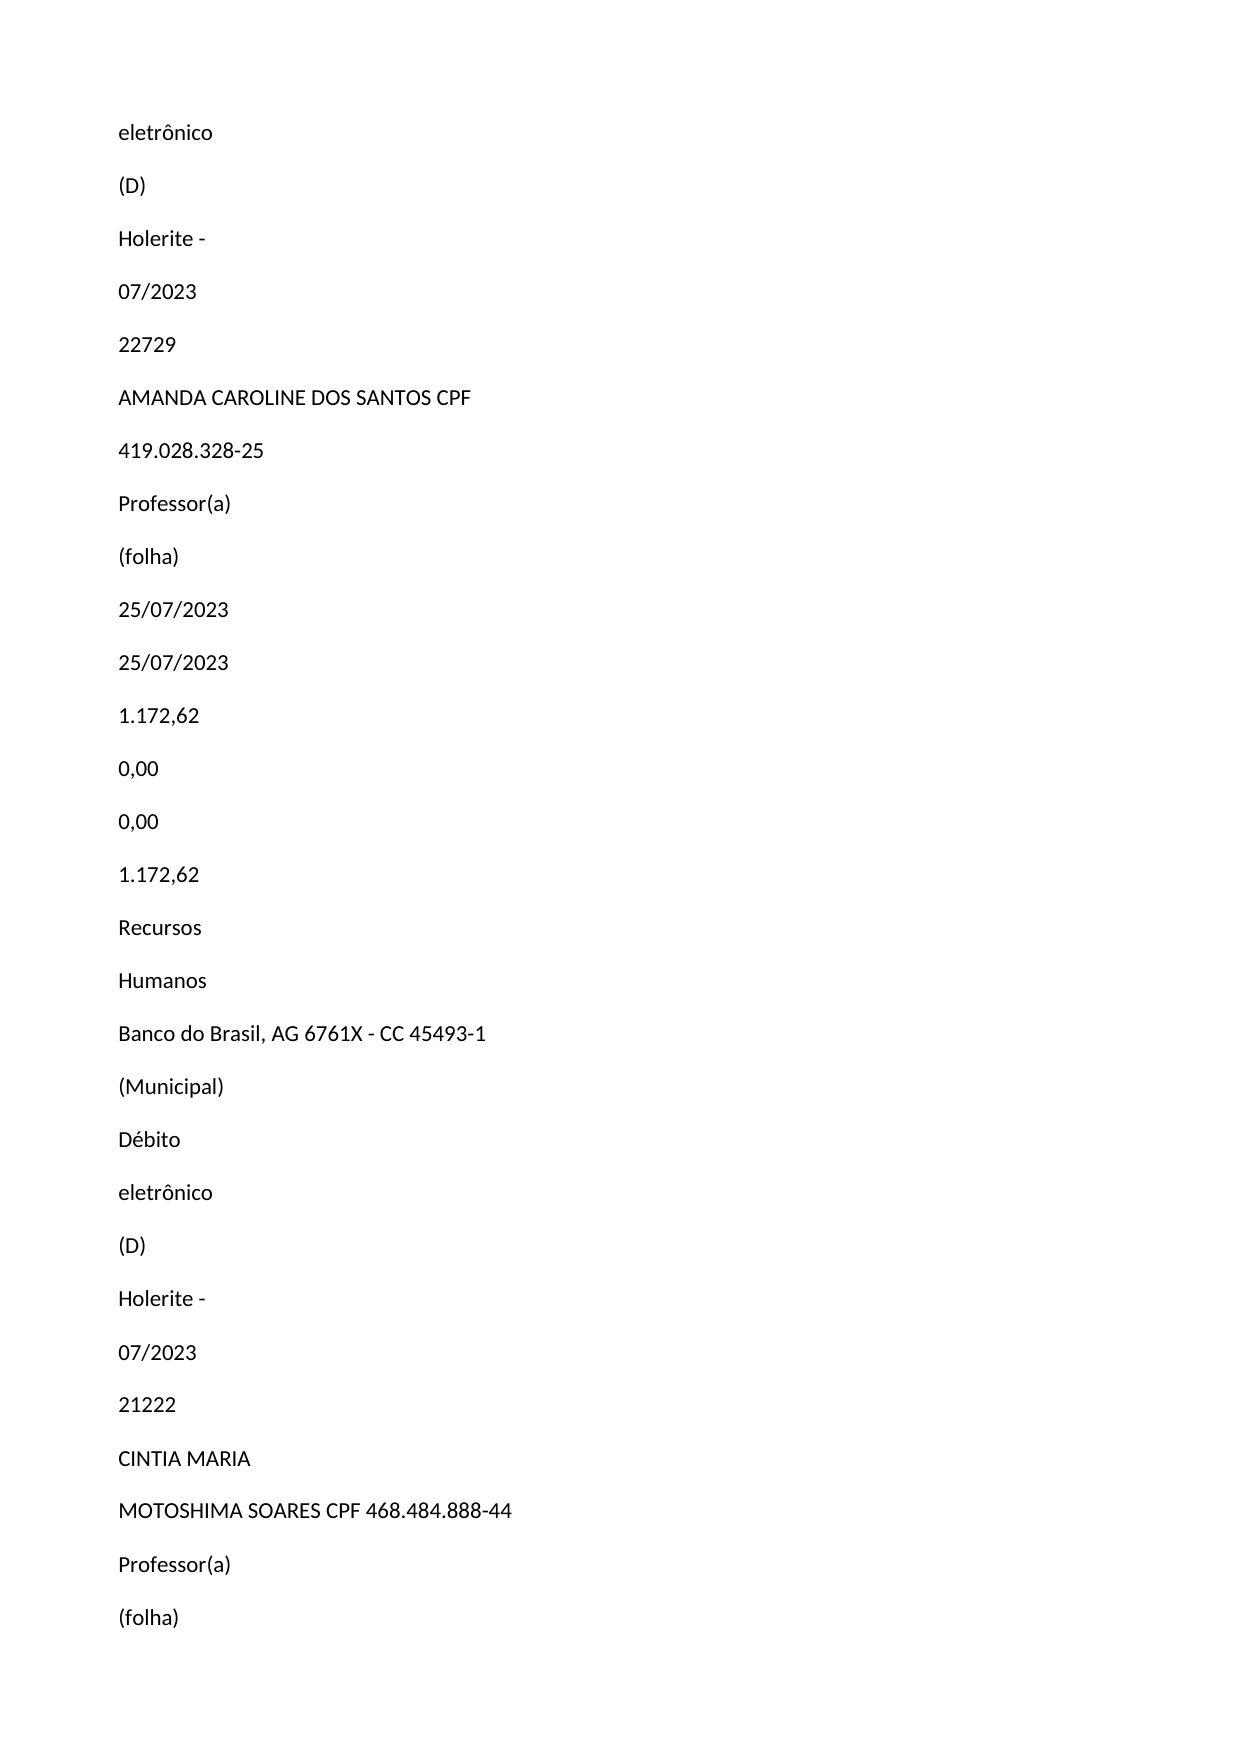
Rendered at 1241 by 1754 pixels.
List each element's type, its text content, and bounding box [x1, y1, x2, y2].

text (D) [118, 1232, 1122, 1259]
text Banco do Brasil, AG 6761X - CC 45493-1 [118, 1019, 1122, 1047]
text 1.172,62 [118, 860, 1122, 888]
text CINTIA MARIA [118, 1444, 1122, 1472]
text Professor(a) [118, 1550, 1122, 1578]
text Humanos [118, 966, 1122, 994]
text Holerite - [118, 224, 1122, 252]
text Holerite - [118, 1284, 1122, 1313]
text 1.172,62 [118, 701, 1122, 729]
text Recursos [118, 913, 1122, 941]
text 0,00 [118, 807, 1122, 835]
text 0,00 [118, 754, 1122, 782]
text (Municipal) [118, 1072, 1122, 1101]
text Débito [118, 1126, 1122, 1153]
text 25/07/2023 [118, 648, 1122, 676]
text 07/2023 [118, 1338, 1122, 1366]
text eletrônico [118, 118, 1122, 146]
text 21222 [118, 1391, 1122, 1419]
text (folha) [118, 542, 1122, 570]
text AMANDA CAROLINE DOS SANTOS CPF [118, 383, 1122, 411]
text (D) [118, 171, 1122, 199]
text 07/2023 [118, 277, 1122, 305]
text eletrônico [118, 1178, 1122, 1207]
text MOTOSHIMA SOARES CPF 468.484.888-44 [118, 1497, 1122, 1525]
text (folha) [118, 1603, 1122, 1631]
text 25/07/2023 [118, 595, 1122, 623]
text 419.028.328-25 [118, 436, 1122, 464]
text 22729 [118, 330, 1122, 358]
text Professor(a) [118, 489, 1122, 517]
